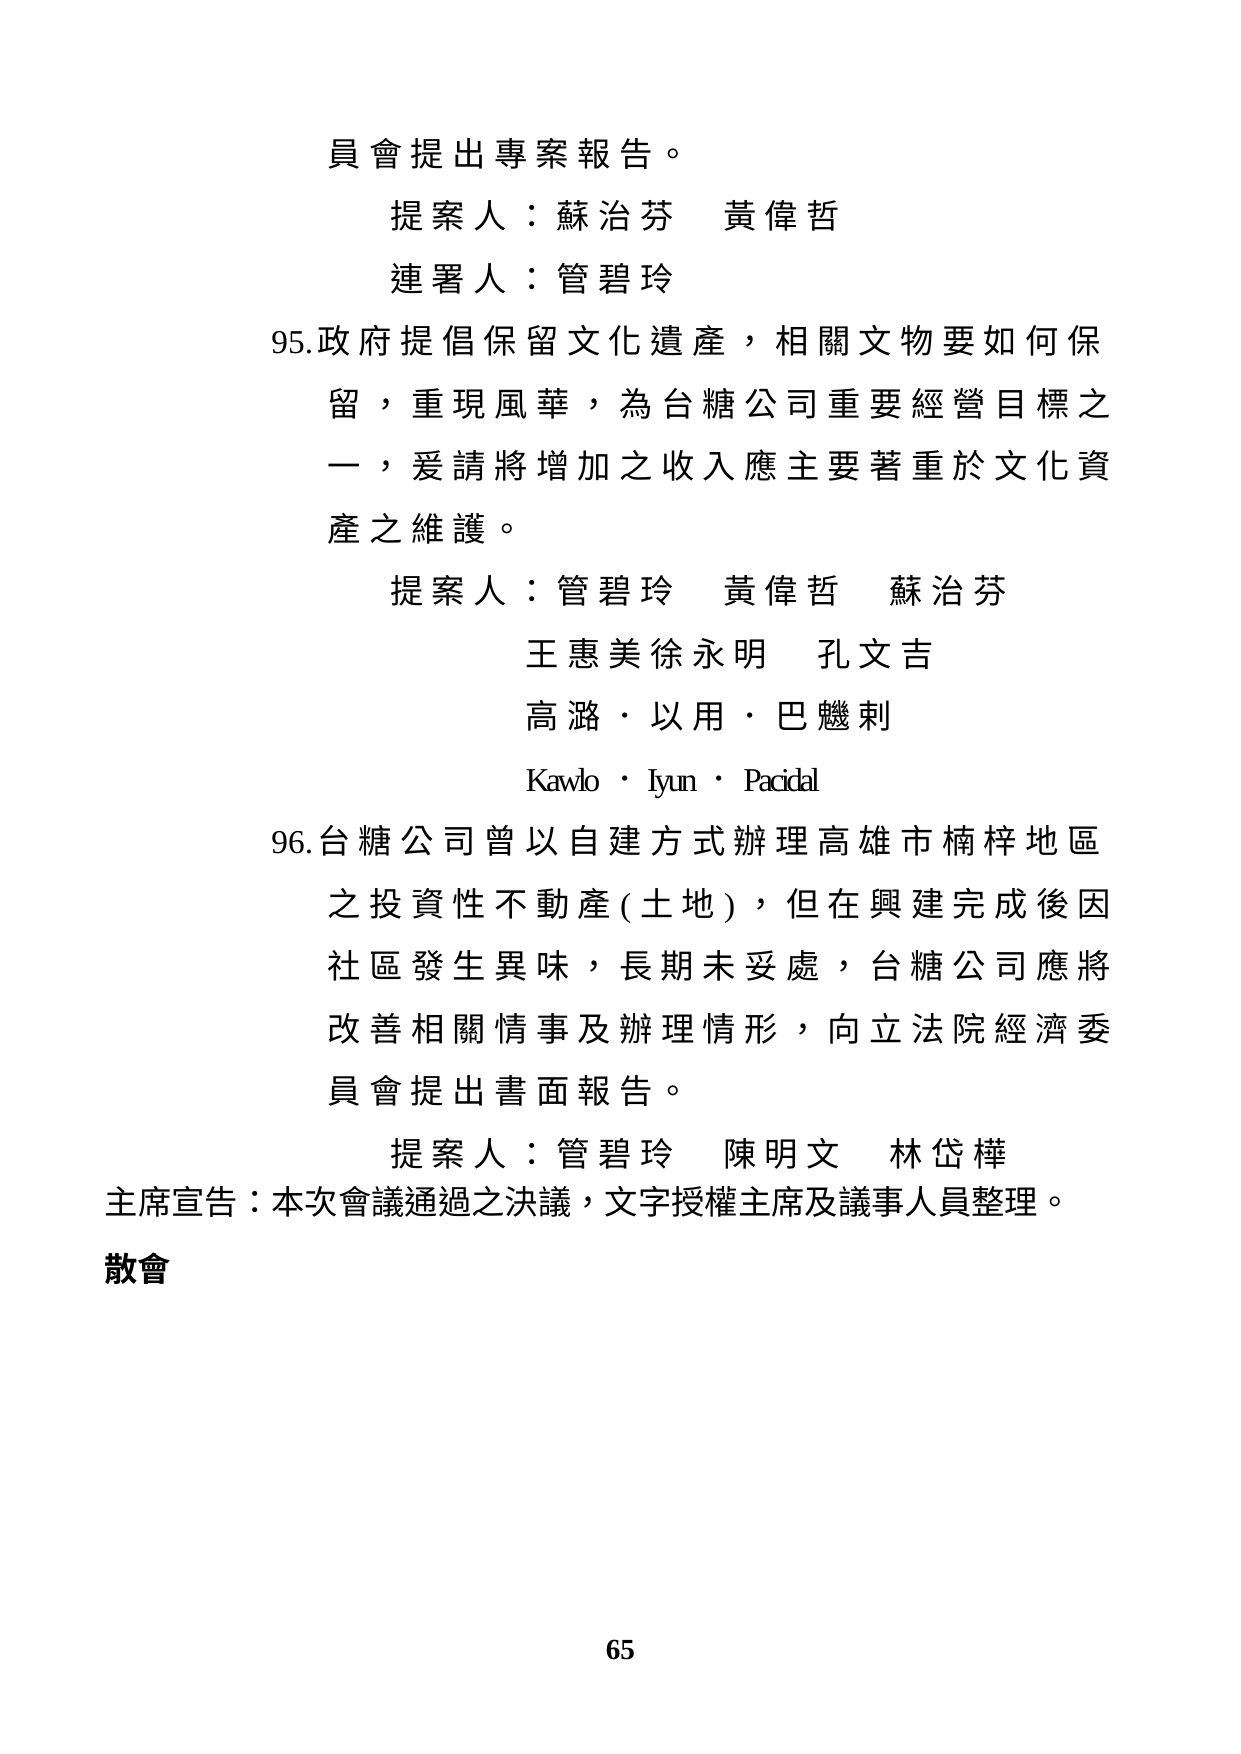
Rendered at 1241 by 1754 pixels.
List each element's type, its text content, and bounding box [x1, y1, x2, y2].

text 提案人：管碧玲 黃偉哲 蘇治芬 王惠美徐永明 孔文吉 高潞．以用．巴魕剌Kawlo．Iyun．Pacidal [381, 548, 1032, 798]
list 政府提倡保留文化遺產，相關文物要如何保留，重現風華，為台糖公司重要經營目標之一，爰請將增加之收入應主要著重於文化資產之維護。 [267, 298, 1136, 548]
text 散會 [1, 1240, 1136, 1292]
text 連署人：管碧玲 [381, 235, 1032, 298]
text 提案人：管碧玲 陳明文 林岱樺 [381, 1110, 1032, 1173]
list 員會提出專案報告。 [267, 110, 1136, 173]
text 提案人：蘇治芬 黃偉哲 [381, 173, 1032, 235]
text 主席宣告：本次會議通過之決議，文字授權主席及議事人員整理。 [104, 1173, 1136, 1225]
list 台糖公司曾以自建方式辦理高雄市楠梓地區之投資性不動產(土地)，但在興建完成後因社區發生異味，長期未妥處，台糖公司應將改善相關情事及辦理情形，向立法院經濟委員會提出書面報告。 [267, 798, 1136, 1110]
